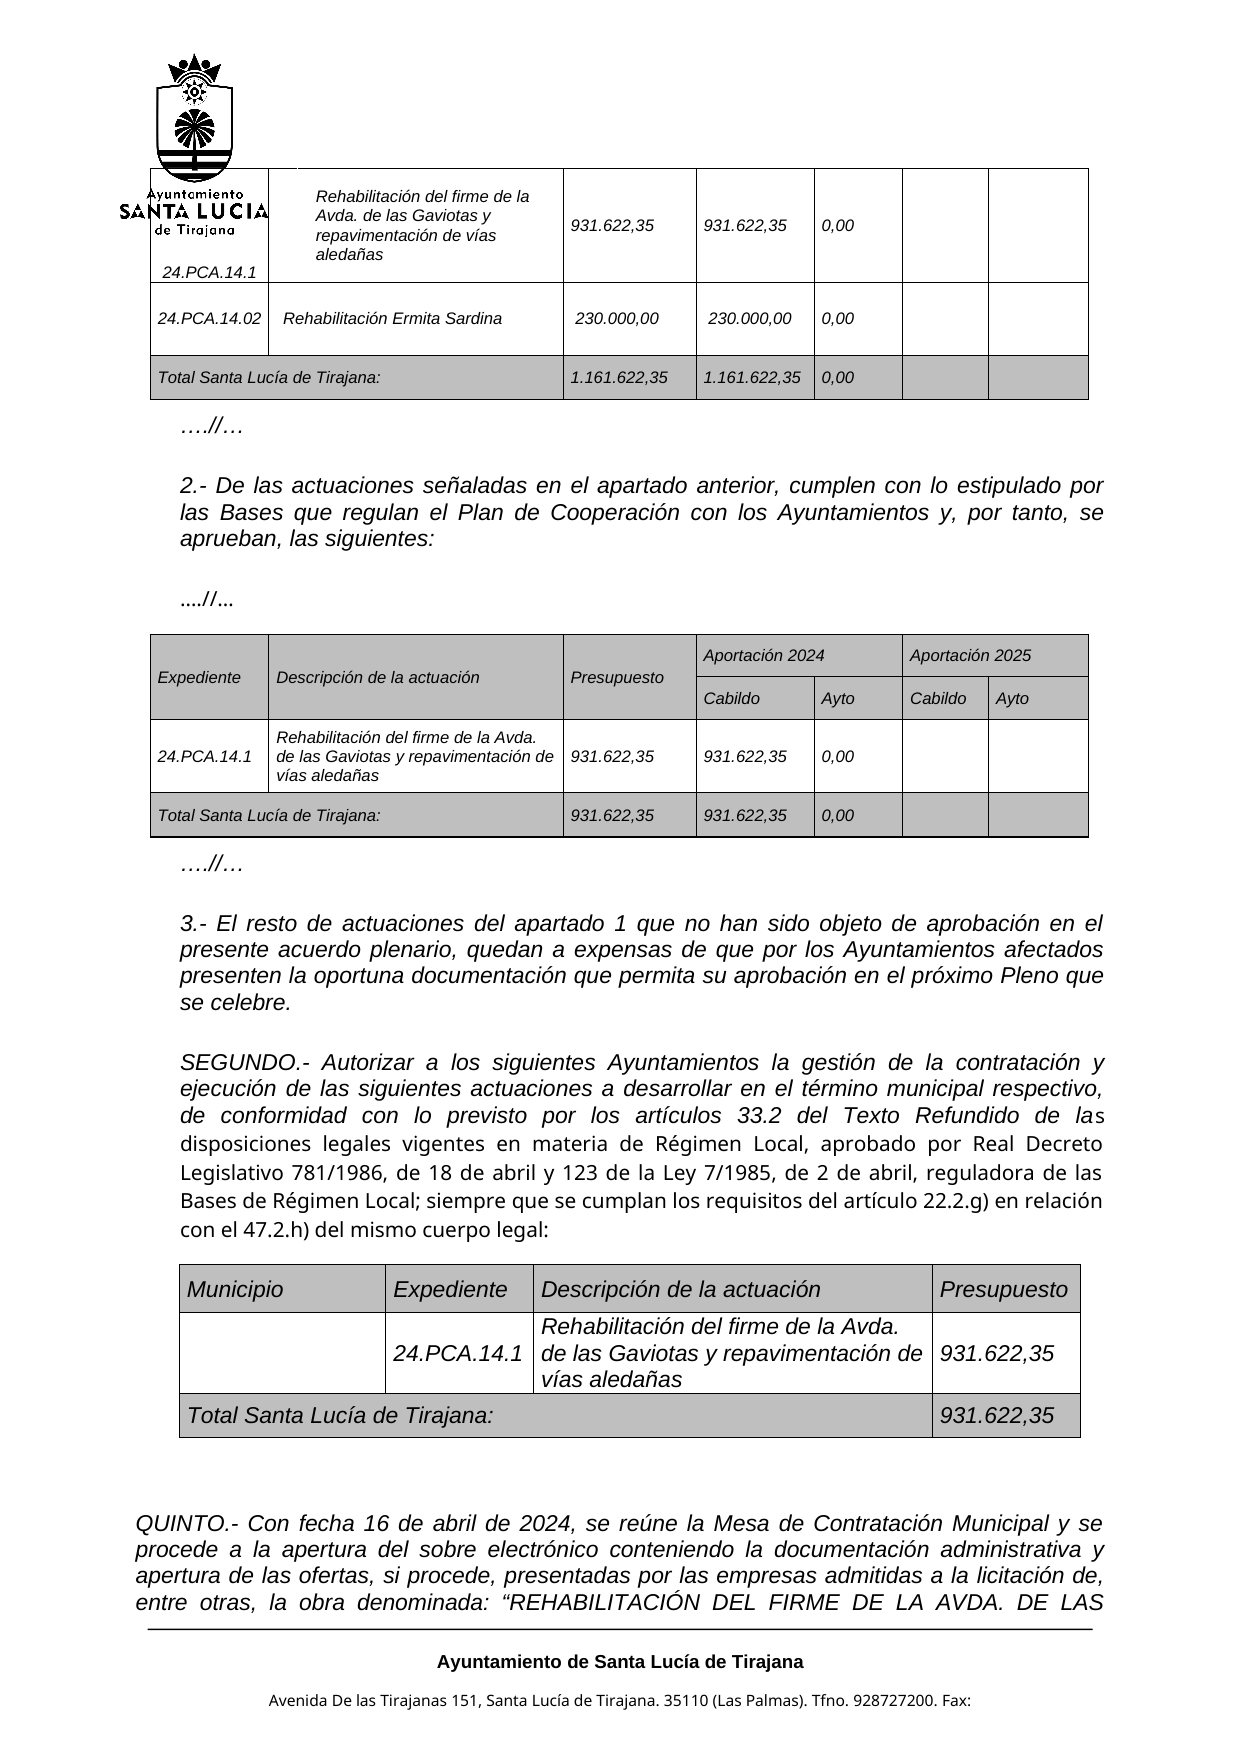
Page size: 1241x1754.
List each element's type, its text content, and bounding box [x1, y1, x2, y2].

table_cell Total Santa Lucía de Tirajana: [151, 793, 563, 836]
table_cell 931.622,35 [564, 720, 696, 792]
table_cell [180, 1313, 385, 1392]
table_cell Total Santa Lucía de Tirajana: [151, 356, 563, 399]
table_cell [903, 283, 988, 355]
table_cell 24.PCA.14.1 [386, 1313, 533, 1392]
table_header Descripción de la actuación [534, 1265, 932, 1312]
table_header Descripción de la actuación [269, 635, 563, 719]
text ….//… [180, 850, 1105, 876]
table_cell 0,00 [815, 793, 902, 836]
table_cell Rehabilitación del firme de la Avda. de las Gaviotas y repavimentación de vías aledañas [269, 720, 563, 792]
table_cell [903, 169, 988, 282]
table_header Aportación 2025 [903, 635, 1088, 676]
table_cell Ayto [815, 677, 902, 719]
table_cell 931.622,35 [697, 720, 814, 792]
table_header Aportación 2024 [697, 635, 902, 676]
table_cell 0,00 [815, 356, 902, 399]
table_cell [989, 169, 1088, 282]
table_cell 24.PCA.14.1 [151, 720, 268, 792]
table_cell [903, 720, 988, 792]
table_cell 931.622,35 [933, 1313, 1080, 1392]
table_cell 0,00 [815, 283, 902, 355]
table_cell 1.161.622,35 [697, 356, 814, 399]
text QUINTO.- Con fecha 16 de abril de 2024, se reúne la Mesa de Contratación Municipal y se procede a la apertura del sobre electrónico conteniendo la documentación administrativa y apertura de las ofertas, si procede, presentadas por las empresas admitidas a la licitación de, entre otras, la obra denominada: “REHABILITACIÓN DEL FIRME DE LA AVDA. DE LAS [135, 1510, 1105, 1615]
picture [91, 23, 297, 263]
table_header Expediente [386, 1265, 533, 1312]
table_cell [903, 356, 988, 399]
table_cell [989, 356, 1088, 399]
table_cell 0,00 [815, 169, 902, 282]
text SEGUNDO.- Autorizar a los siguientes Ayuntamientos la gestión de la contratación y ejecución de las siguientes actuaciones a desarrollar en el término municipal respectivo, de conformidad con lo previsto por los artículos 33.2 del Texto Refundido de las disposiciones legales vigentes en materia de Régimen Local, aprobado por Real Decreto Legislativo 781/1986, de 18 de abril y 123 de la Ley 7/1985, de 2 de abril, reguladora de las Bases de Régimen Local; siempre que se cumplan los requisitos del artículo 22.2.g) en relación con el 47.2.h) del mismo cuerpo legal: [180, 1048, 1105, 1243]
table_cell 230.000,00 [697, 283, 814, 355]
table_cell Rehabilitación del firme de la Avda. de las Gaviotas y repavimentación de vías aledañas [269, 169, 563, 282]
table_cell 931.622,35 [933, 1394, 1080, 1437]
table_cell 931.622,35 [697, 169, 814, 282]
table_cell Ayto [989, 677, 1088, 719]
table_header Presupuesto [933, 1265, 1080, 1312]
table_cell 230.000,00 [564, 283, 696, 355]
table_cell 24.PCA.14.02 [151, 283, 268, 355]
table_header Presupuesto [564, 635, 696, 719]
table_header Municipio [180, 1265, 385, 1312]
table_cell [989, 720, 1088, 792]
table_cell [989, 283, 1088, 355]
table_cell 24.PCA.14.1 [151, 263, 268, 282]
table_cell 931.622,35 [697, 793, 814, 836]
text 3.- El resto de actuaciones del apartado 1 que no han sido objeto de aprobación en el presente acuerdo plenario, quedan a expensas de que por los Ayuntamientos afectados presenten la oportuna documentación que permita su aprobación en el próximo Pleno que se celebre. [180, 910, 1105, 1015]
table_cell Rehabilitación del firme de la Avda. de las Gaviotas y repavimentación de vías aledañas [534, 1313, 932, 1392]
text 2.- De las actuaciones señaladas en el apartado anterior, cumplen con lo estipulado por las Bases que regulan el Plan de Cooperación con los Ayuntamientos y, por tanto, se aprueban, las siguientes: [180, 472, 1105, 551]
table_cell Total Santa Lucía de Tirajana: [180, 1394, 932, 1437]
table_cell 931.622,35 [564, 793, 696, 836]
table_cell 931.622,35 [564, 169, 696, 282]
table_cell [903, 793, 988, 836]
table_cell Cabildo [697, 677, 814, 719]
table_cell 1.161.622,35 [564, 356, 696, 399]
table_cell [989, 793, 1088, 836]
table_cell 0,00 [815, 720, 902, 792]
table_cell Cabildo [903, 677, 988, 719]
text ….//… [180, 584, 1105, 613]
text ….//… [180, 412, 1105, 439]
table_header Expediente [151, 635, 268, 719]
table_cell Rehabilitación Ermita Sardina [269, 283, 563, 355]
